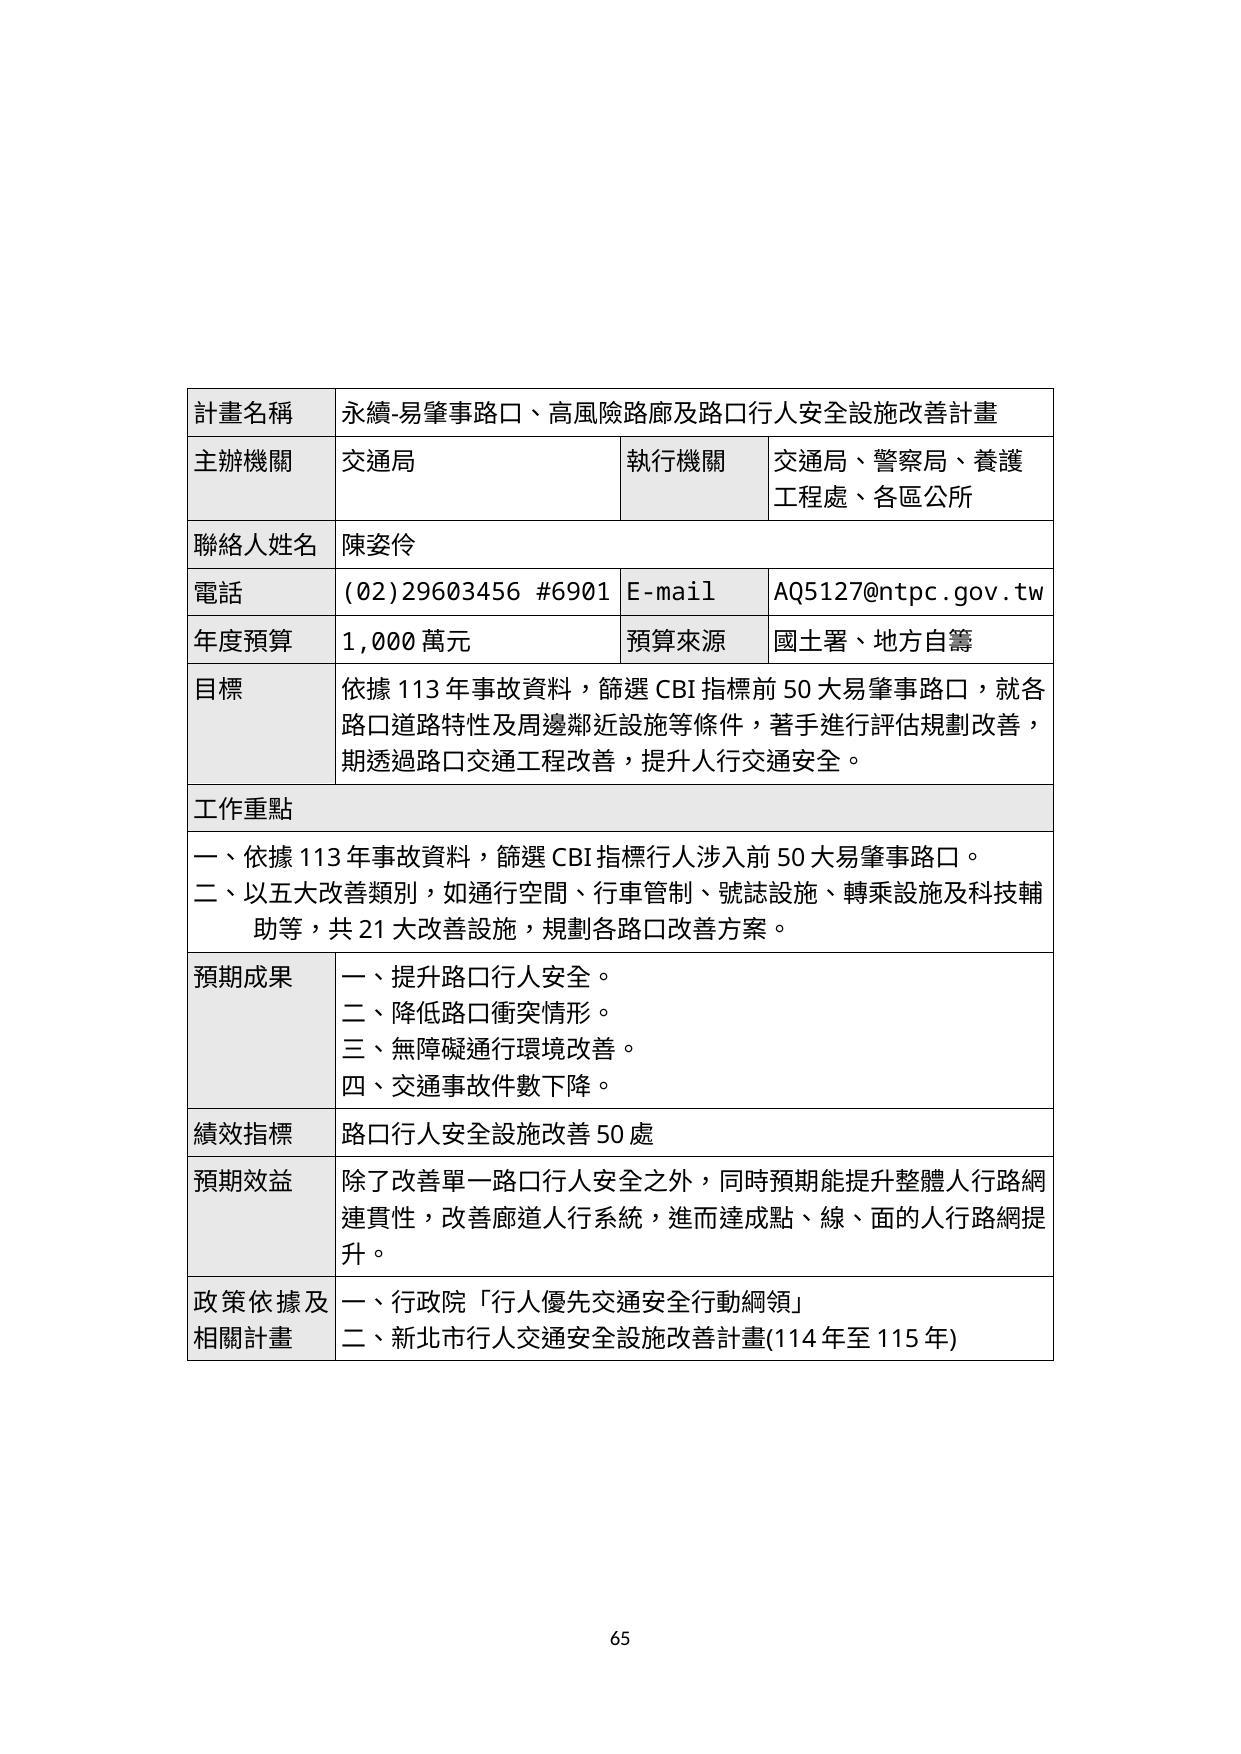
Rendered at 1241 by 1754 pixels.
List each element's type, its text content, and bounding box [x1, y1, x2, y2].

table_cell 交通局、警察局、養護工程處、各區公所 [769, 437, 1053, 520]
table_cell 1,000萬元 [336, 616, 620, 663]
table_cell 預期成果 [188, 953, 335, 1108]
table_cell 國土署、地方自籌 [769, 616, 1053, 663]
table_cell 目標 [188, 664, 335, 783]
table_cell 工作重點 [188, 785, 1053, 831]
table_cell 陳姿伶 [336, 521, 1053, 568]
table_cell 一、依據113年事故資料，篩選CBI指標行人涉入前50大易肇事路口。 二、以五大改善類別，如通行空間、行車管制、號誌設施、轉乘設施及科技輔 助等，共21大改善設施，規劃各路口改善方案。 [188, 832, 1053, 952]
table_cell 交通局 [336, 437, 620, 520]
table_cell 績效指標 [188, 1109, 335, 1156]
table_cell 政策依據及相關計畫 [188, 1277, 335, 1360]
table_cell AQ5127@ntpc.gov.tw [769, 569, 1053, 615]
table_cell 電話 [188, 569, 335, 615]
table_cell 預算來源 [621, 616, 768, 663]
table_cell 預期效益 [188, 1157, 335, 1276]
table_header 永續-易肇事路口、高風險路廊及路口行人安全設施改善計畫 [336, 389, 1053, 436]
table_cell 主辦機關 [188, 437, 335, 520]
table_cell (02)29603456 #6901 [336, 569, 620, 615]
table_cell E-mail [621, 569, 768, 615]
table_cell 聯絡人姓名 [188, 521, 335, 568]
table_cell 執行機關 [621, 437, 768, 520]
table_cell 一、提升路口行人安全。 二、降低路口衝突情形。 三、無障礙通行環境改善。 四、交通事故件數下降。 [336, 953, 1053, 1108]
table_cell 除了改善單一路口行人安全之外，同時預期能提升整體人行路網連貫性，改善廊道人行系統，進而達成點、線、面的人行路網提升。 [336, 1157, 1053, 1276]
table_cell 路口行人安全設施改善50處 [336, 1109, 1053, 1156]
table_header 計畫名稱 [188, 389, 335, 436]
table_cell 一、行政院「行人優先交通安全行動綱領」 二、新北市行人交通安全設施改善計畫(114年至115年) [336, 1277, 1053, 1360]
table_cell 年度預算 [188, 616, 335, 663]
table_cell 依據113年事故資料，篩選CBI指標前50大易肇事路口，就各路口道路特性及周邊鄰近設施等條件，著手進行評估規劃改善，期透過路口交通工程改善，提升人行交通安全。 [336, 664, 1053, 783]
